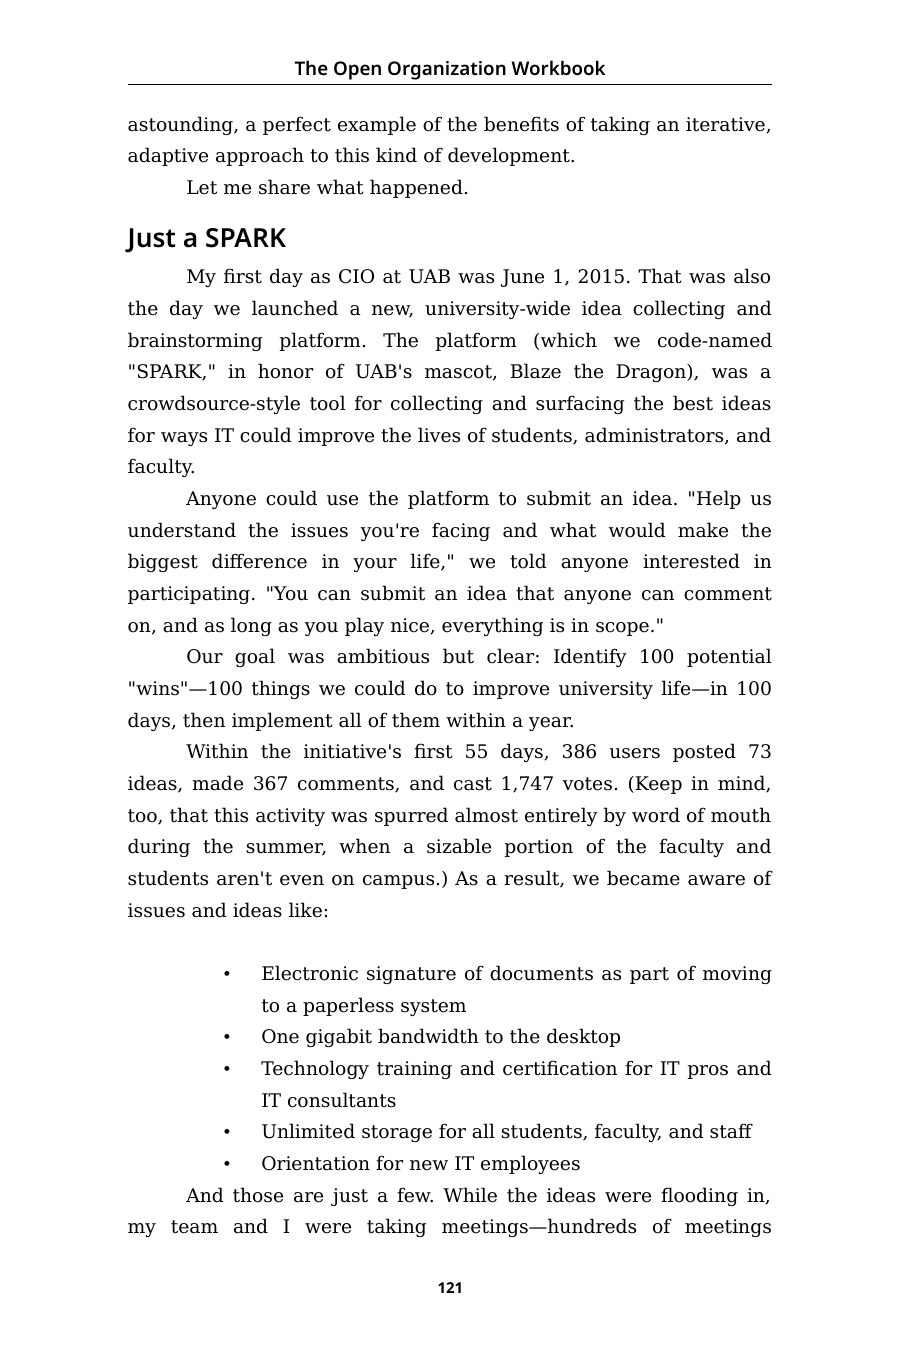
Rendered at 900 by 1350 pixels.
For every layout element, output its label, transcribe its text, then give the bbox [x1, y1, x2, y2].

text And those are just a few. While the ideas were flooding in, my team and I were taking meetings—hundreds of meetings [127, 1184, 772, 1238]
subtitle Just a SPARK [127, 223, 772, 254]
text My first day as CIO at UAB was June 1, 2015. That was also the day we launched a new, university-wide idea collecting and brainstorming platform. The platform (which we code-named "SPARK," in honor of UAB's mascot, Blaze the Dragon), was a crowdsource-style tool for collecting and surfacing the best ideas for ways IT could improve the lives of students, administrators, and faculty. [127, 266, 772, 478]
list One gigabit bandwidth to the desktop [223, 1026, 772, 1048]
list Electronic signature of documents as part of moving to a paperless system [223, 963, 772, 1016]
text Our goal was ambitious but clear: Identify 100 potential "wins"—100 things we could do to improve university life—in 100 days, then implement all of them within a year. [127, 646, 772, 731]
text Let me share what happened. [127, 177, 772, 199]
text Anyone could use the platform to submit an idea. "Help us understand the issues you're facing and what would make the biggest difference in your life," we told anyone interested in participating. "You can submit an idea that anyone can comment on, and as long as you play nice, everything is in scope." [127, 488, 772, 636]
text Within the initiative's first 55 days, 386 users posted 73 ideas, made 367 comments, and cast 1,747 votes. (Keep in mind, too, that this activity was spurred almost entirely by word of mouth during the summer, when a sizable portion of the faculty and students aren't even on campus.) As a result, we became aware of issues and ideas like: [127, 741, 772, 921]
text astounding, a perfect example of the benefits of taking an iterative, adaptive approach to this kind of development. [127, 114, 772, 167]
list Unlimited storage for all students, faculty, and staff [223, 1121, 772, 1143]
list Orientation for new IT employees [223, 1153, 772, 1175]
list Technology training and certification for IT pros and IT consultants [223, 1058, 772, 1111]
